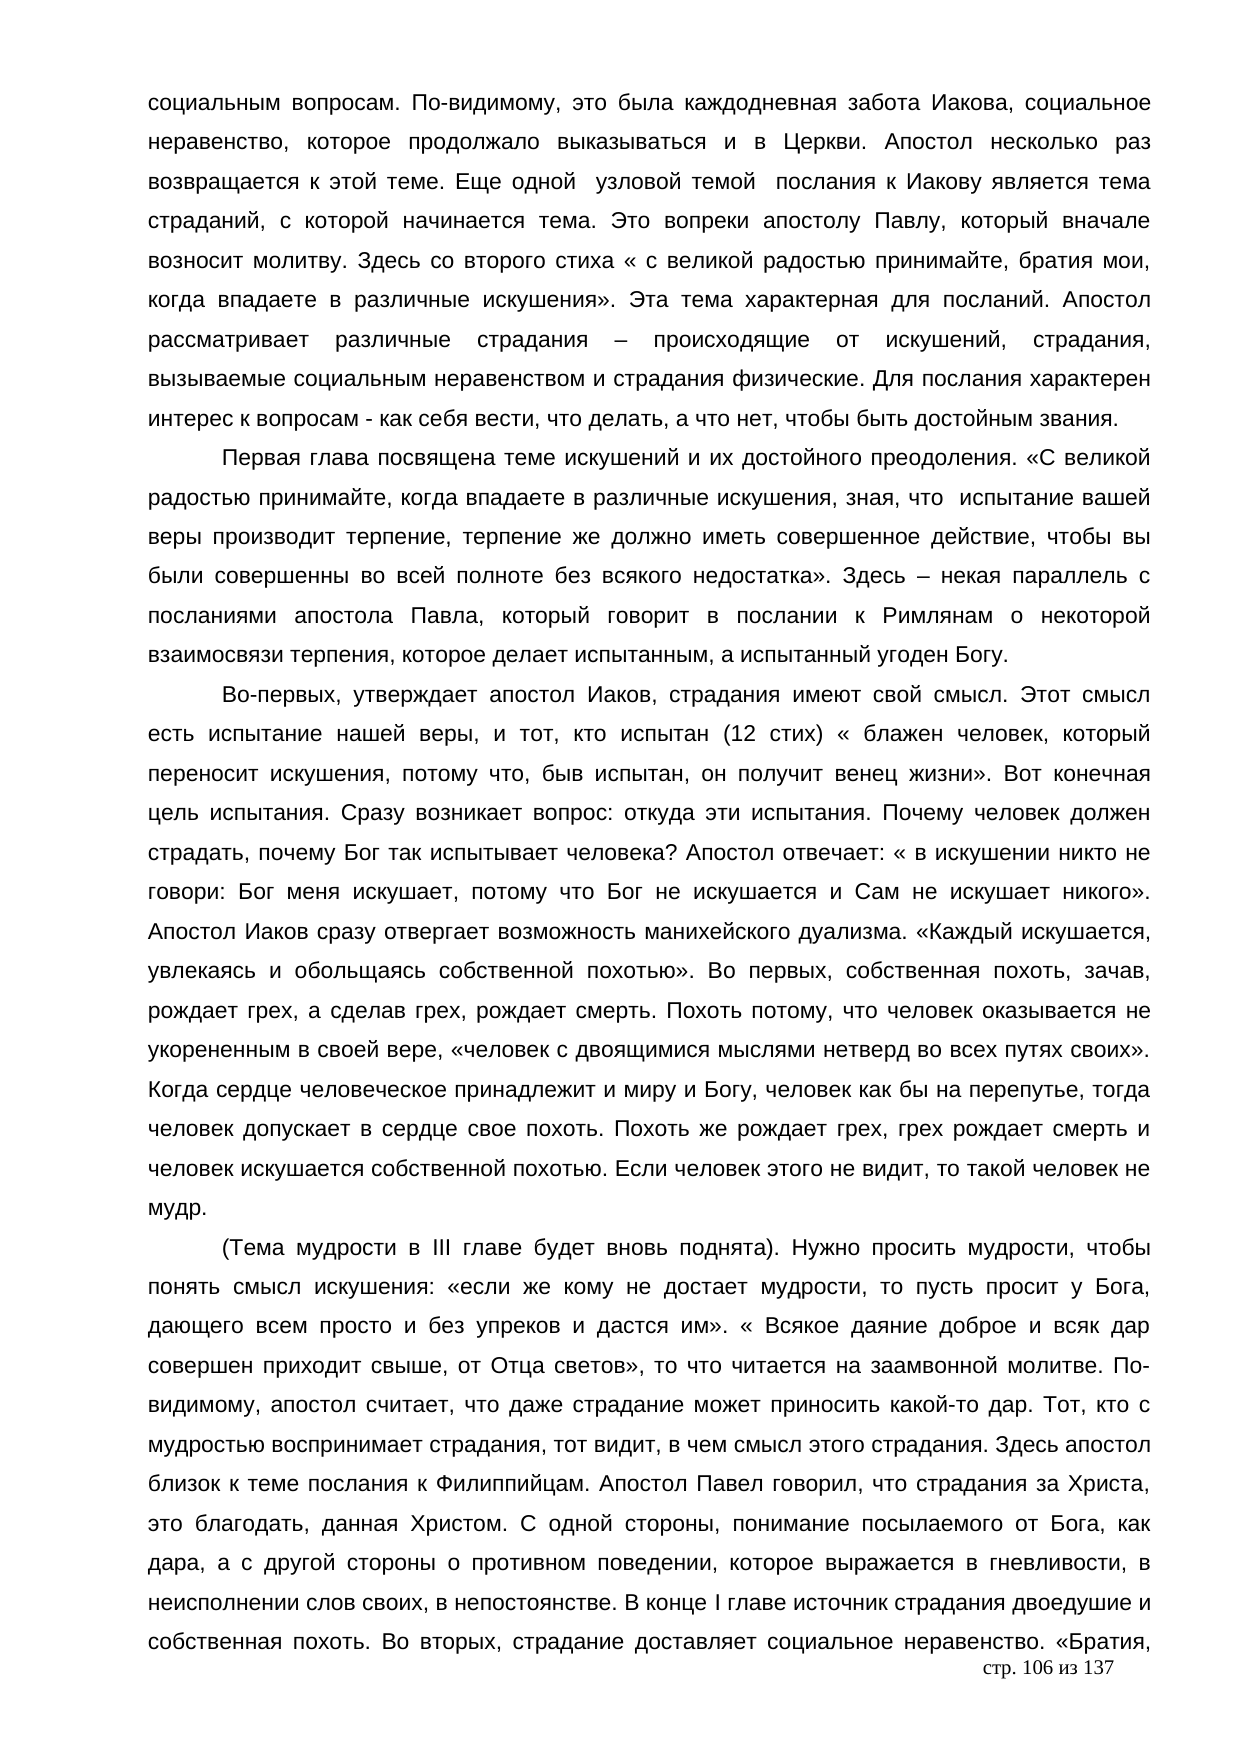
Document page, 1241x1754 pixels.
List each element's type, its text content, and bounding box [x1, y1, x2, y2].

text социальным вопросам. По-видимому, это была каждодневная забота Иакова, социальное неравенство, которое продолжало выказываться и в Церкви. Апостол несколько раз возвращается к этой теме. Еще одной узловой темой послания к Иакову является тема страданий, с которой начинается тема. Это вопреки апостолу Павлу, который вначале возносит молитву. Здесь со второго стиха « с великой радостью принимайте, братия мои, когда впадаете в различные искушения». Эта тема характерная для посланий. Апостол рассматривает различные страдания – происходящие от искушений, страдания, вызываемые социальным неравенством и страдания физические. Для послания характерен интерес к вопросам - как себя вести, что делать, а что нет, чтобы быть достойным звания. [148, 89, 1152, 431]
text Во-первых, утверждает апостол Иаков, страдания имеют свой смысл. Этот смысл есть испытание нашей веры, и тот, кто испытан (12 стих) « блажен человек, который переносит искушения, потому что, быв испытан, он получит венец жизни». Вот конечная цель испытания. Сразу возникает вопрос: откуда эти испытания. Почему человек должен страдать, почему Бог так испытывает человека? Апостол отвечает: « в искушении никто не говори: Бог меня искушает, потому что Бог не искушается и Сам не искушает никого». Апостол Иаков сразу отвергает возможность манихейского дуализма. «Каждый искушается, увлекаясь и обольщаясь собственной похотью». Во первых, собственная похоть, зачав, рождает грех, а сделав грех, рождает смерть. Похоть потому, что человек оказывается не укорененным в своей вере, «человек с двоящимися мыслями нетверд во всех путях своих». Когда сердце человеческое принадлежит и миру и Богу, человек как бы на перепутье, тогда человек допускает в сердце свое похоть. Похоть же рождает грех, грех рождает смерть и человек искушается собственной похотью. Если человек этого не видит, то такой человек не мудр. [148, 681, 1152, 1220]
text (Тема мудрости в III главе будет вновь поднята). Нужно просить мудрости, чтобы понять смысл искушения: «если же кому не достает мудрости, то пусть просит у Бога, дающего всем просто и без упреков и дастся им». « Всякое даяние доброе и всяк дар совершен приходит свыше, от Отца светов», то что читается на заамвонной молитве. По-видимому, апостол считает, что даже страдание может приносить какой-то дар. Тот, кто с мудростью воспринимает страдания, тот видит, в чем смысл этого страдания. Здесь апостол близок к теме послания к Филиппийцам. Апостол Павел говорил, что страдания за Христа, это благодать, данная Христом. С одной стороны, понимание посылаемого от Бога, как дара, а с другой стороны о противном поведении, которое выражается в гневливости, в неисполнении слов своих, в непостоянстве. В конце I главе источник страдания двоедушие и собственная похоть. Во вторых, страдание доставляет социальное неравенство. «Братия, [148, 1233, 1152, 1655]
text Первая глава посвящена теме искушений и их достойного преодоления. «С великой радостью принимайте, когда впадаете в различные искушения, зная, что испытание вашей веры производит терпение, терпение же должно иметь совершенное действие, чтобы вы были совершенны во всей полноте без всякого недостатка». Здесь – некая параллель с посланиями апостола Павла, который говорит в послании к Римлянам о некоторой взаимосвязи терпения, которое делает испытанным, а испытанный угоден Богу. [148, 444, 1152, 668]
